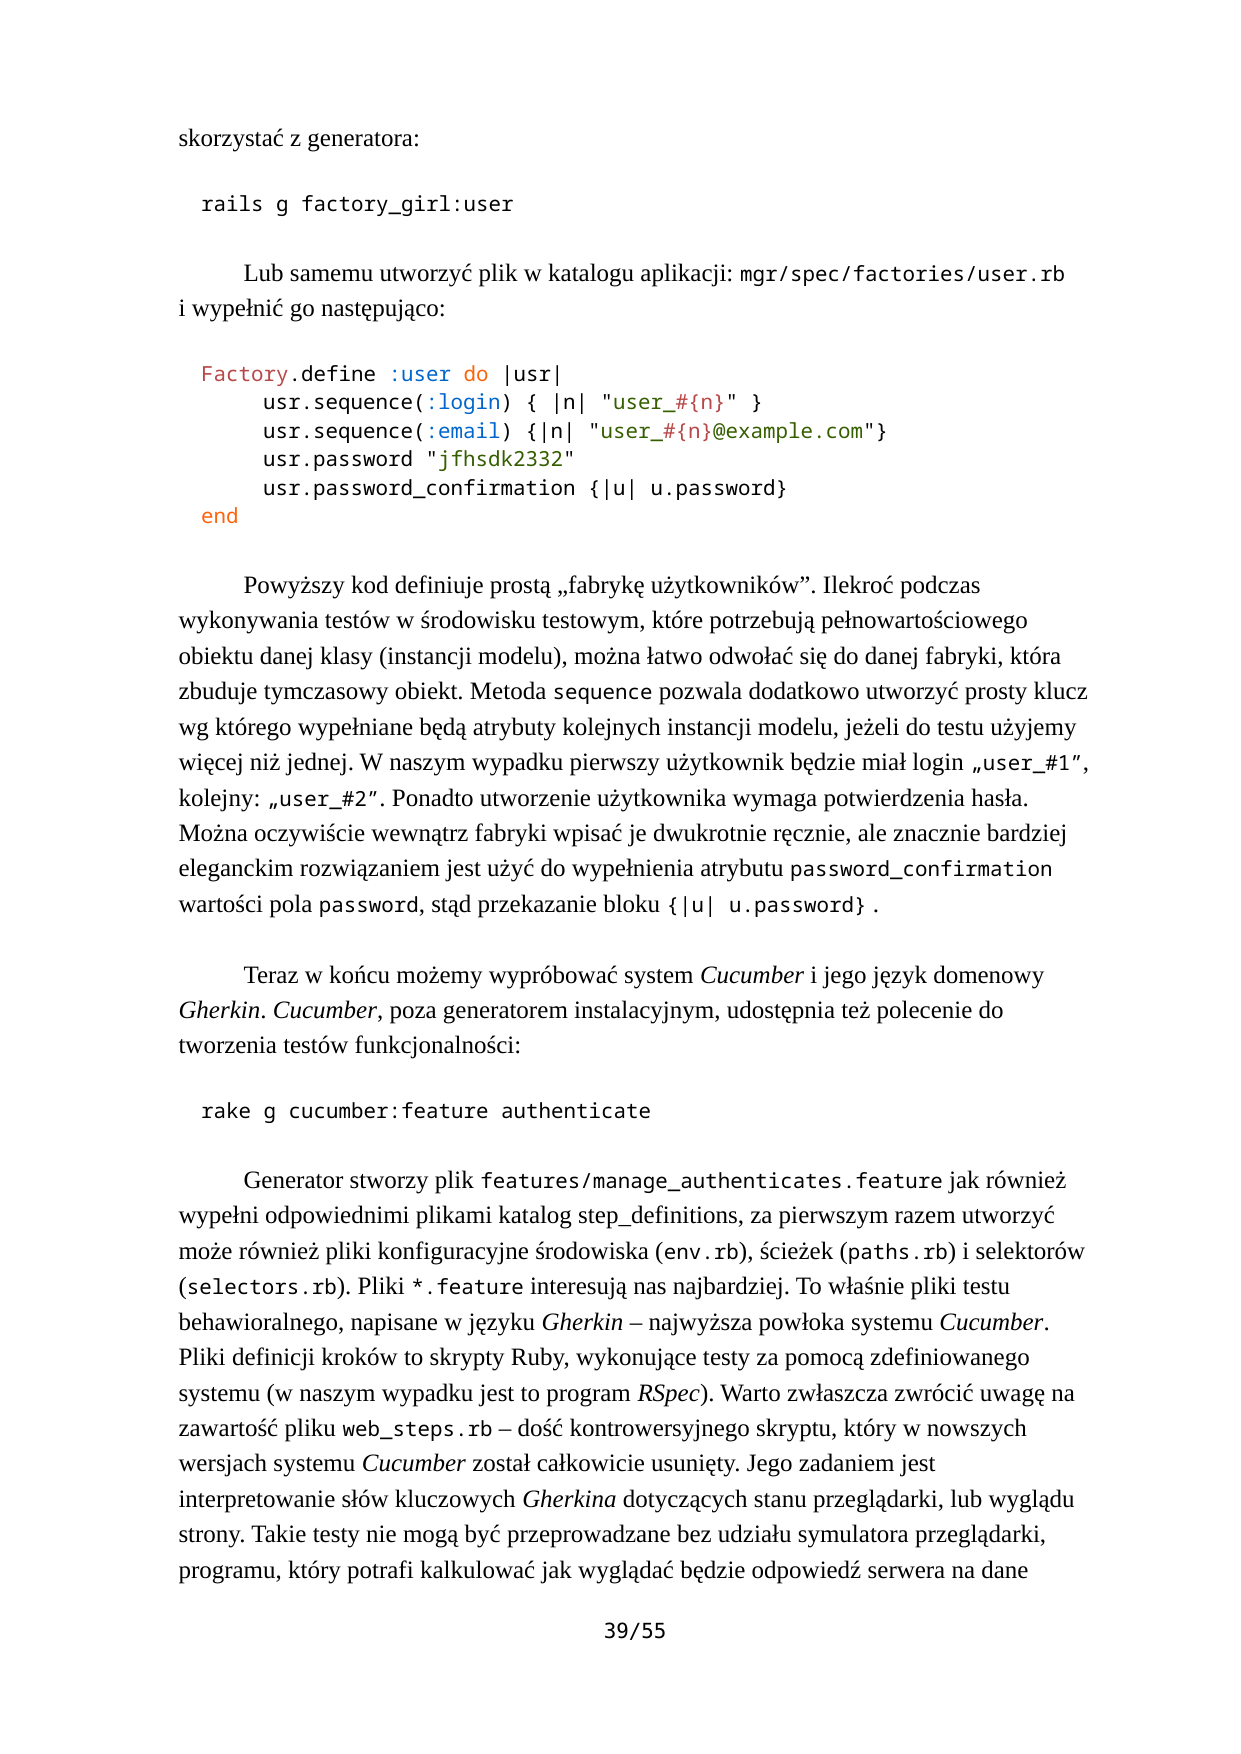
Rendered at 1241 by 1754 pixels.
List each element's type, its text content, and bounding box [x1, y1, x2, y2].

text Powyższy kod definiuje prostą „fabrykę użytkowników”. Ilekroć podczas wykonywania testów w środowisku testowym, które potrzebują pełnowartościowego obiektu danej klasy (instancji modelu), można łatwo odwołać się do danej fabryki, która zbuduje tymczasowy obiekt. Metoda sequence pozwala dodatkowo utworzyć prosty klucz wg którego wypełniane będą atrybuty kolejnych instancji modelu, jeżeli do testu użyjemy więcej niż jednej. W naszym wypadku pierwszy użytkownik będzie miał login „user_#1”, kolejny: „user_#2”. Ponadto utworzenie użytkownika wymaga potwierdzenia hasła. Można oczywiście wewnątrz fabryki wpisać je dwukrotnie ręcznie, ale znacznie bardziej eleganckim rozwiązaniem jest użyć do wypełnienia atrybutu password_confirmation wartości pola password, stąd przekazanie bloku {|u| u.password} . [178, 565, 1093, 919]
text Lub samemu utworzyć plik w katalogu aplikacji: mgr/spec/factories/user.rb i wypełnić go następująco: [178, 253, 1093, 324]
text rake g cucumber:feature authenticate [189, 1096, 1093, 1125]
text Generator stworzy plik features/manage_authenticates.feature jak również wypełni odpowiednimi plikami katalog step_definitions, za pierwszym razem utworzyć może również pliki konfiguracyjne środowiska (env.rb), ścieżek (paths.rb) i selektorów (selectors.rb). Pliki *.feature interesują nas najbardziej. To właśnie pliki testu behawioralnego, napisane w języku Gherkin – najwyższa powłoka systemu Cucumber. Pliki definicji kroków to skrypty Ruby, wykonujące testy za pomocą zdefiniowanego systemu (w naszym wypadku jest to program RSpec). Warto zwłaszcza zwrócić uwagę na zawartość pliku web_steps.rb – dość kontrowersyjnego skryptu, który w nowszych wersjach systemu Cucumber został całkowicie usunięty. Jego zadaniem jest interpretowanie słów kluczowych Gherkina dotyczących stanu przeglądarki, lub wyglądu strony. Takie testy nie mogą być przeprowadzane bez udziału symulatora przeglądarki, programu, który potrafi kalkulować jak wyglądać będzie odpowiedź serwera na dane [178, 1160, 1093, 1585]
text Teraz w końcu możemy wypróbować system Cucumber i jego język domenowy Gherkin. Cucumber, poza generatorem instalacyjnym, udostępnia też polecenie do tworzenia testów funkcjonalności: [178, 955, 1093, 1061]
text rails g factory_girl:user [189, 189, 1093, 217]
text skorzystać z generatora: [178, 118, 1093, 153]
table_header Factory.define :user do |usr| usr.sequence(:login) { |n| "user_#{n}" } usr.sequence(:email) {|n| "user_#{n}@example.com"} usr.password "jfhsdk2332" usr.password_confirmation {|u| u.password} end [177, 359, 1093, 530]
